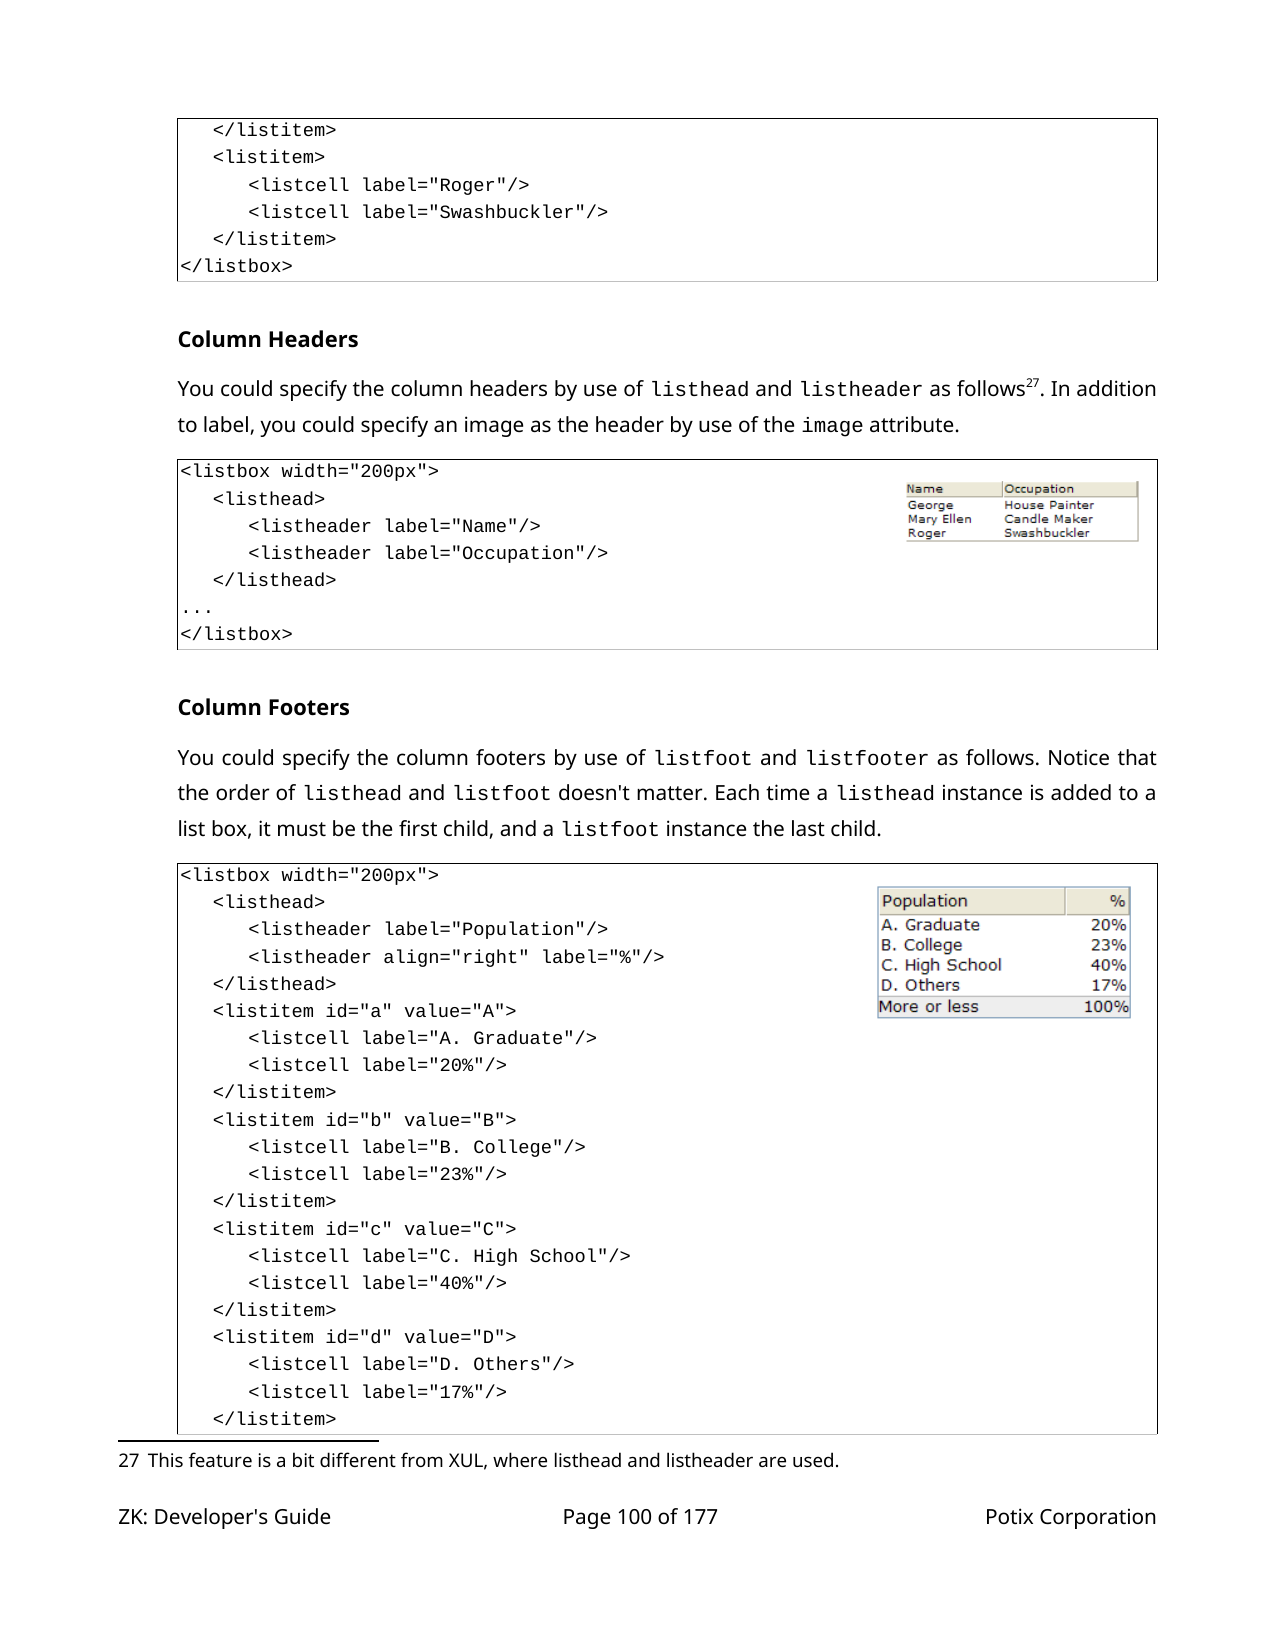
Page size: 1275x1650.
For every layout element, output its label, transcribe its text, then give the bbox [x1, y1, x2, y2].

text <listcell label="Roger"/> [178, 172, 1157, 197]
text </listhead> [178, 972, 875, 996]
text [1141, 486, 1157, 511]
text [1136, 890, 1157, 914]
subtitle Column Headers [177, 324, 1157, 354]
text <listcell label="D. Others"/> [178, 1352, 1157, 1377]
text <listheader label="Population"/> [178, 917, 875, 942]
subtitle Column Footers [177, 692, 1157, 722]
text <listcell label="B. College"/> [178, 1135, 1157, 1159]
text You could specify the column footers by use of listfoot and listfooter as follows. Notice that the order of listhead and listfoot doesn't matter. Each time a listhead instance is added to a list box, it must be the first child, and a listfoot instance the last child. [177, 743, 1157, 842]
picture [902, 481, 1141, 544]
text </listbox> [178, 622, 1157, 649]
text <listitem> [178, 145, 1157, 169]
text </listitem> [178, 227, 1157, 251]
text You could specify the column headers by use of listhead and listheader as follows. In addition to label, you could specify an image as the header by use of the image attribute. [177, 374, 1157, 438]
text <listheader label="Name"/> [178, 513, 902, 538]
text </listitem> [178, 1080, 1157, 1105]
text </listhead> [178, 568, 1157, 592]
text <listcell label="Swashbuckler"/> [178, 200, 1157, 224]
text <listheader label="Occupation"/> [178, 541, 1157, 565]
text </listitem> [178, 1298, 1157, 1322]
text </listbox> [178, 254, 1157, 281]
text </listitem> [178, 119, 1157, 142]
text <listitem id="a" value="A"> [178, 999, 1157, 1023]
text [1136, 972, 1157, 996]
text <listcell label="40%"/> [178, 1271, 1157, 1295]
text <listcell label="A. Graduate"/> [178, 1026, 1157, 1050]
text This feature is a bit different from XUL, where listhead and listheader are used. [118, 1447, 1157, 1473]
text <listitem id="c" value="C"> [178, 1216, 1157, 1241]
picture [875, 884, 1136, 1021]
text <listbox width="200px"> [178, 460, 1157, 483]
text <listitem id="b" value="B"> [178, 1108, 1157, 1132]
text <listbox width="200px"> [178, 864, 1157, 887]
text ... [178, 595, 1157, 619]
text <listcell label="C. High School"/> [178, 1243, 1157, 1268]
text <listcell label="20%"/> [178, 1053, 1157, 1077]
text </listitem> [178, 1407, 1157, 1434]
text <listcell label="23%"/> [178, 1162, 1157, 1186]
text <listhead> [178, 486, 902, 511]
text <listheader align="right" label="%"/> [178, 944, 875, 969]
text <listhead> [178, 890, 875, 914]
text <listitem id="d" value="D"> [178, 1325, 1157, 1349]
text </listitem> [178, 1189, 1157, 1213]
text <listcell label="17%"/> [178, 1379, 1157, 1404]
